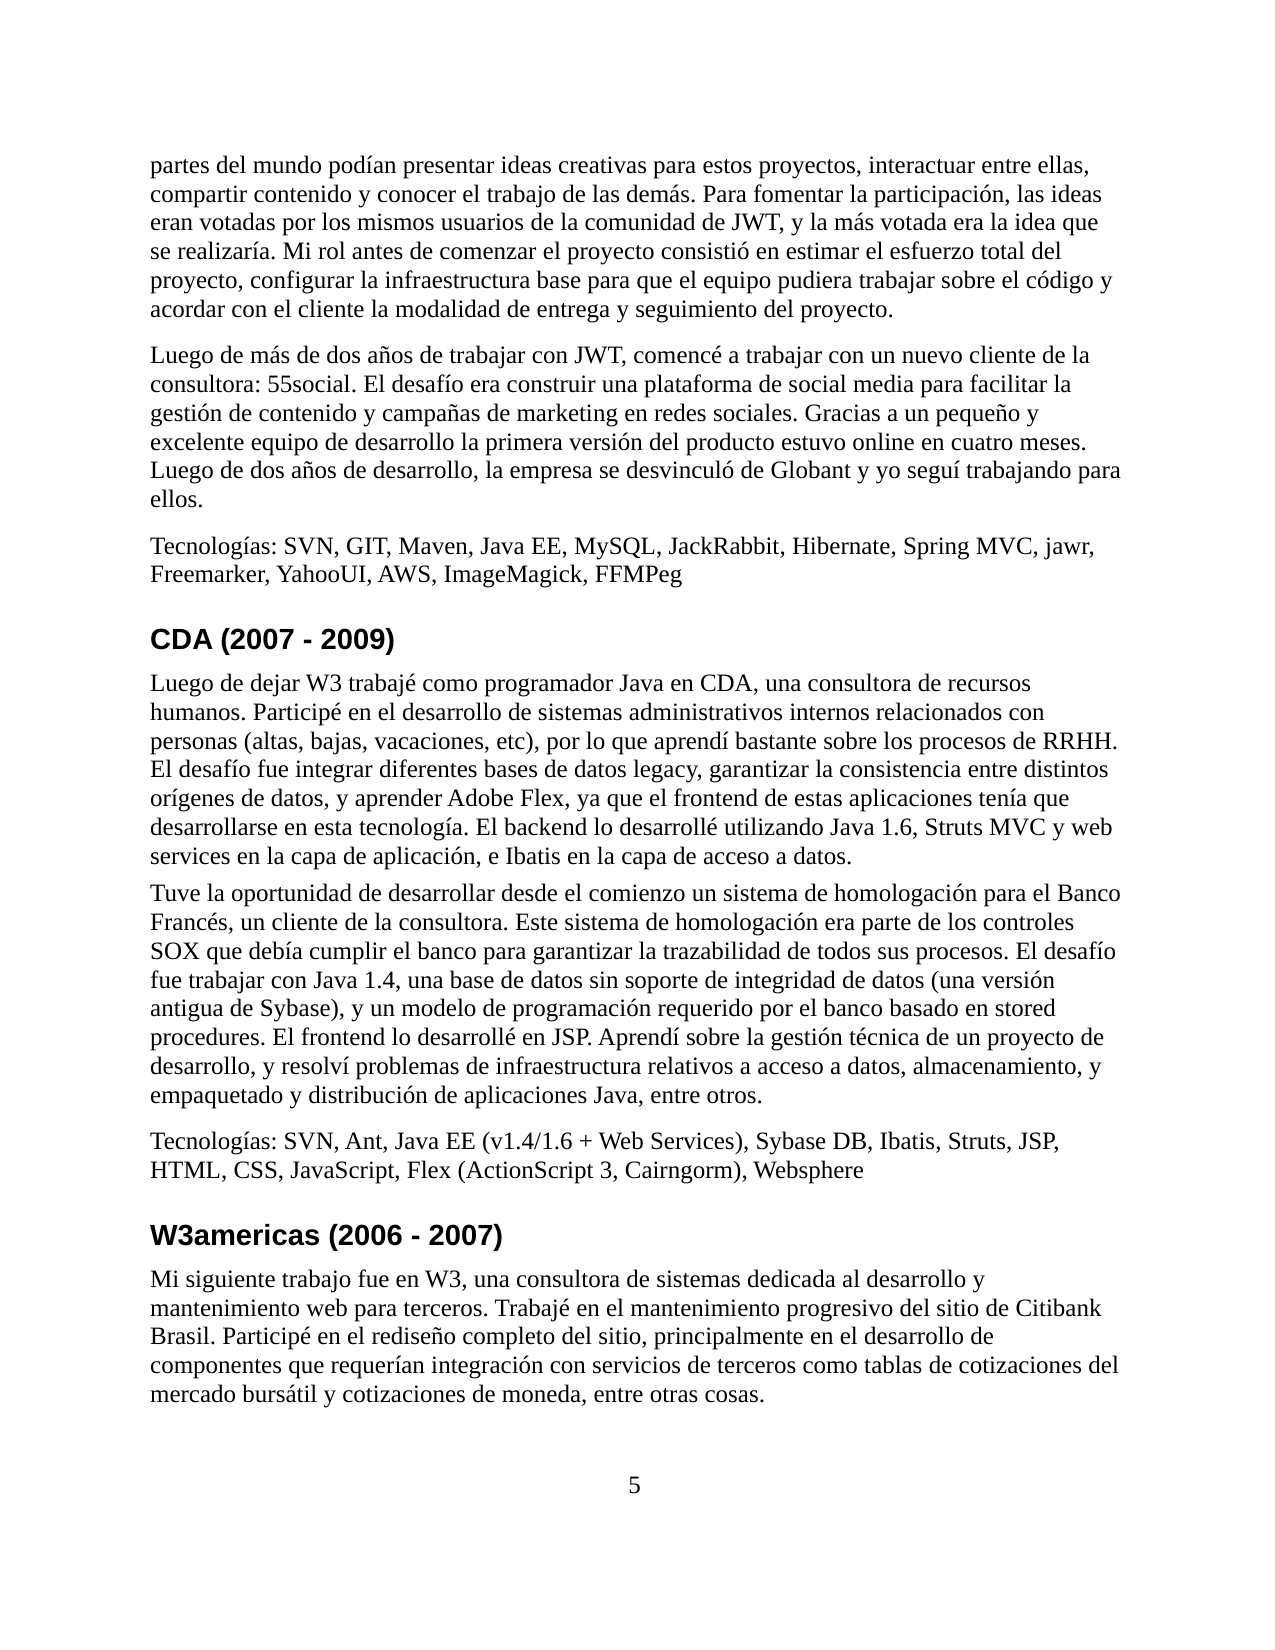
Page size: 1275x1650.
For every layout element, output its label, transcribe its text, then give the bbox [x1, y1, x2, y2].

text Luego de dejar W3 trabajé como programador Java en CDA, una consultora de recursos humanos. Participé en el desarrollo de sistemas administrativos internos relacionados con personas (altas, bajas, vacaciones, etc), por lo que aprendí bastante sobre los procesos de RRHH. El desafío fue integrar diferentes bases de datos legacy, garantizar la consistencia entre distintos orígenes de datos, y aprender Adobe Flex, ya que el frontend de estas aplicaciones tenía que desarrollarse en esta tecnología. El backend lo desarrollé utilizando Java 1.6, Struts MVC y web services en la capa de aplicación, e Ibatis en la capa de acceso a datos. [150, 668, 1125, 869]
text Mi siguiente trabajo fue en W3, una consultora de sistemas dedicada al desarrollo y mantenimiento web para terceros. Trabajé en el mantenimiento progresivo del sitio de Citibank Brasil. Participé en el rediseño completo del sitio, principalmente en el desarrollo de componentes que requerían integración con servicios de terceros como tablas de cotizaciones del mercado bursátil y cotizaciones de moneda, entre otras cosas. [150, 1264, 1125, 1408]
text Tuve la oportunidad de desarrollar desde el comienzo un sistema de homologación para el Banco Francés, un cliente de la consultora. Este sistema de homologación era parte de los controles SOX que debía cumplir el banco para garantizar la trazabilidad de todos sus procesos. El desafío fue trabajar con Java 1.4, una base de datos sin soporte de integridad de datos (una versión antigua de Sybase), y un modelo de programación requerido por el banco basado en stored procedures. El frontend lo desarrollé en JSP. Aprendí sobre la gestión técnica de un proyecto de desarrollo, y resolví problemas de infraestructura relativos a acceso a datos, almacenamiento, y empaquetado y distribución de aplicaciones Java, entre otros. [150, 878, 1125, 1108]
text Tecnologías: SVN, GIT, Maven, Java EE, MySQL, JackRabbit, Hibernate, Spring MVC, jawr, Freemarker, YahooUI, AWS, ImageMagick, FFMPeg [150, 531, 1125, 588]
subtitle CDA (2007 - 2009) [150, 622, 1125, 656]
text Luego de más de dos años de trabajar con JWT, comencé a trabajar con un nuevo cliente de la consultora: 55social. El desafío era construir una plataforma de social media para facilitar la gestión de contenido y campañas de marketing en redes sociales. Gracias a un pequeño y excelente equipo de desarrollo la primera versión del producto estuvo online en cuatro meses. Luego de dos años de desarrollo, la empresa se desvinculó de Globant y yo seguí trabajando para ellos. [150, 340, 1125, 513]
text Tecnologías: SVN, Ant, Java EE (v1.4/1.6 + Web Services), Sybase DB, Ibatis, Struts, JSP, HTML, CSS, JavaScript, Flex (ActionScript 3, Cairngorm), Websphere [150, 1126, 1125, 1184]
text partes del mundo podían presentar ideas creativas para estos proyectos, interactuar entre ellas, compartir contenido y conocer el trabajo de las demás. Para fomentar la participación, las ideas eran votadas por los mismos usuarios de la comunidad de JWT, y la más votada era la idea que se realizaría. Mi rol antes de comenzar el proyecto consistió en estimar el esfuerzo total del proyecto, configurar la infraestructura base para que el equipo pudiera trabajar sobre el código y acordar con el cliente la modalidad de entrega y seguimiento del proyecto. [150, 150, 1125, 322]
subtitle W3americas (2006 - 2007) [150, 1218, 1125, 1251]
